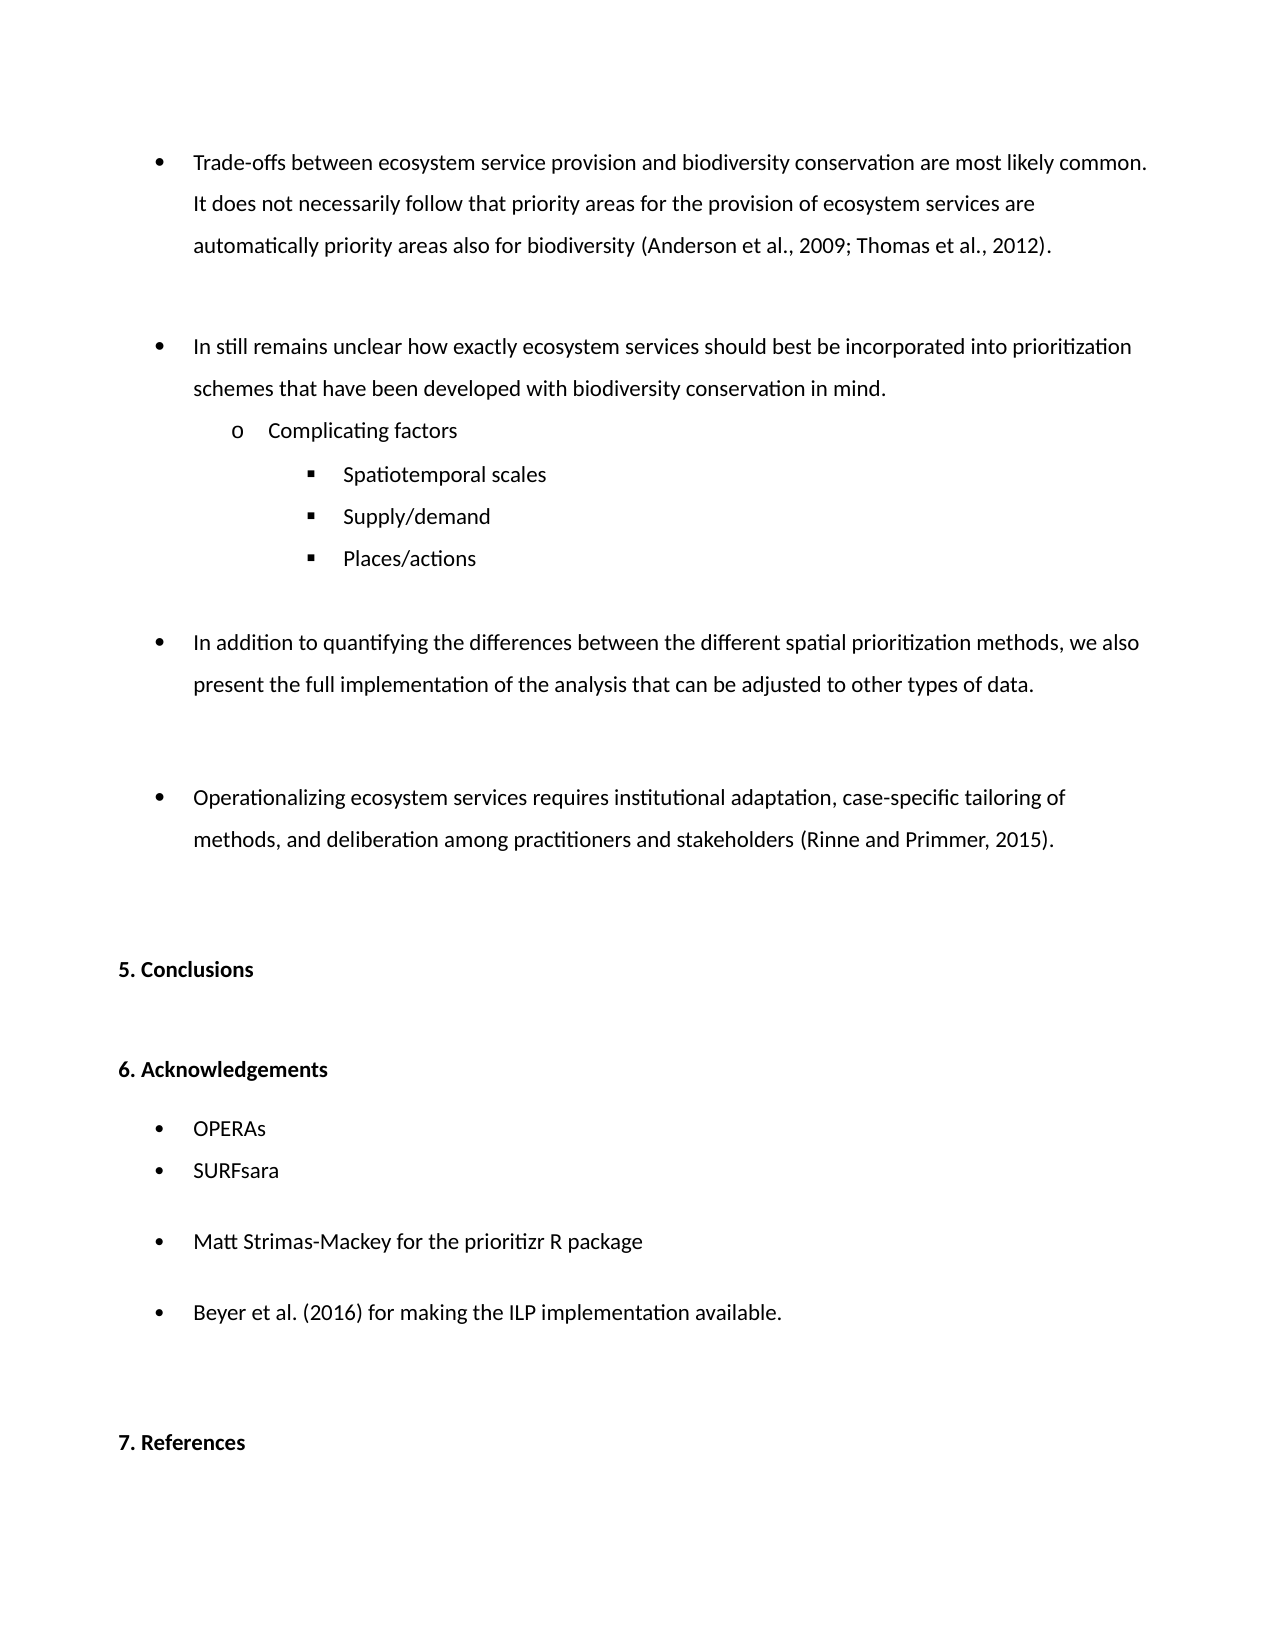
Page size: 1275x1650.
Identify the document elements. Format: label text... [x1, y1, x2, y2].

list Operationalizing ecosystem services requires institutional adaptation, case-specific tailoring of methods, and deliberation among practitioners and stakeholders (Rinne and Primmer, 2015). [156, 783, 1157, 853]
list Complicating factors [231, 416, 1157, 445]
list Places/actions [306, 544, 1157, 614]
list OPERAs [156, 1114, 1157, 1142]
subtitle 6. Acknowledgements [118, 1055, 1157, 1083]
list SURFsara [156, 1156, 1157, 1184]
list Spatiotemporal scales [306, 460, 1157, 488]
subtitle 5. Conclusions [118, 955, 1157, 1025]
list Matt Strimas-Mackey for the prioritizr R package [156, 1227, 1157, 1255]
subtitle 7. References [118, 1428, 1157, 1456]
list Supply/demand [306, 502, 1157, 530]
list Trade-offs between ecosystem service provision and biodiversity conservation are most likely common. It does not necessarily follow that priority areas for the provision of ecosystem services are automatically priority areas also for biodiversity (Anderson et al., 2009; Thomas et al., 2012). [156, 148, 1157, 259]
list In addition to quantifying the differences between the different spatial prioritization methods, we also present the full implementation of the analysis that can be adjusted to other types of data. [156, 628, 1157, 740]
list In still remains unclear how exactly ecosystem services should best be incorporated into prioritization schemes that have been developed with biodiversity conservation in mind. [156, 332, 1157, 402]
list Beyer et al. (2016) for making the ILP implementation available. [156, 1298, 1157, 1326]
